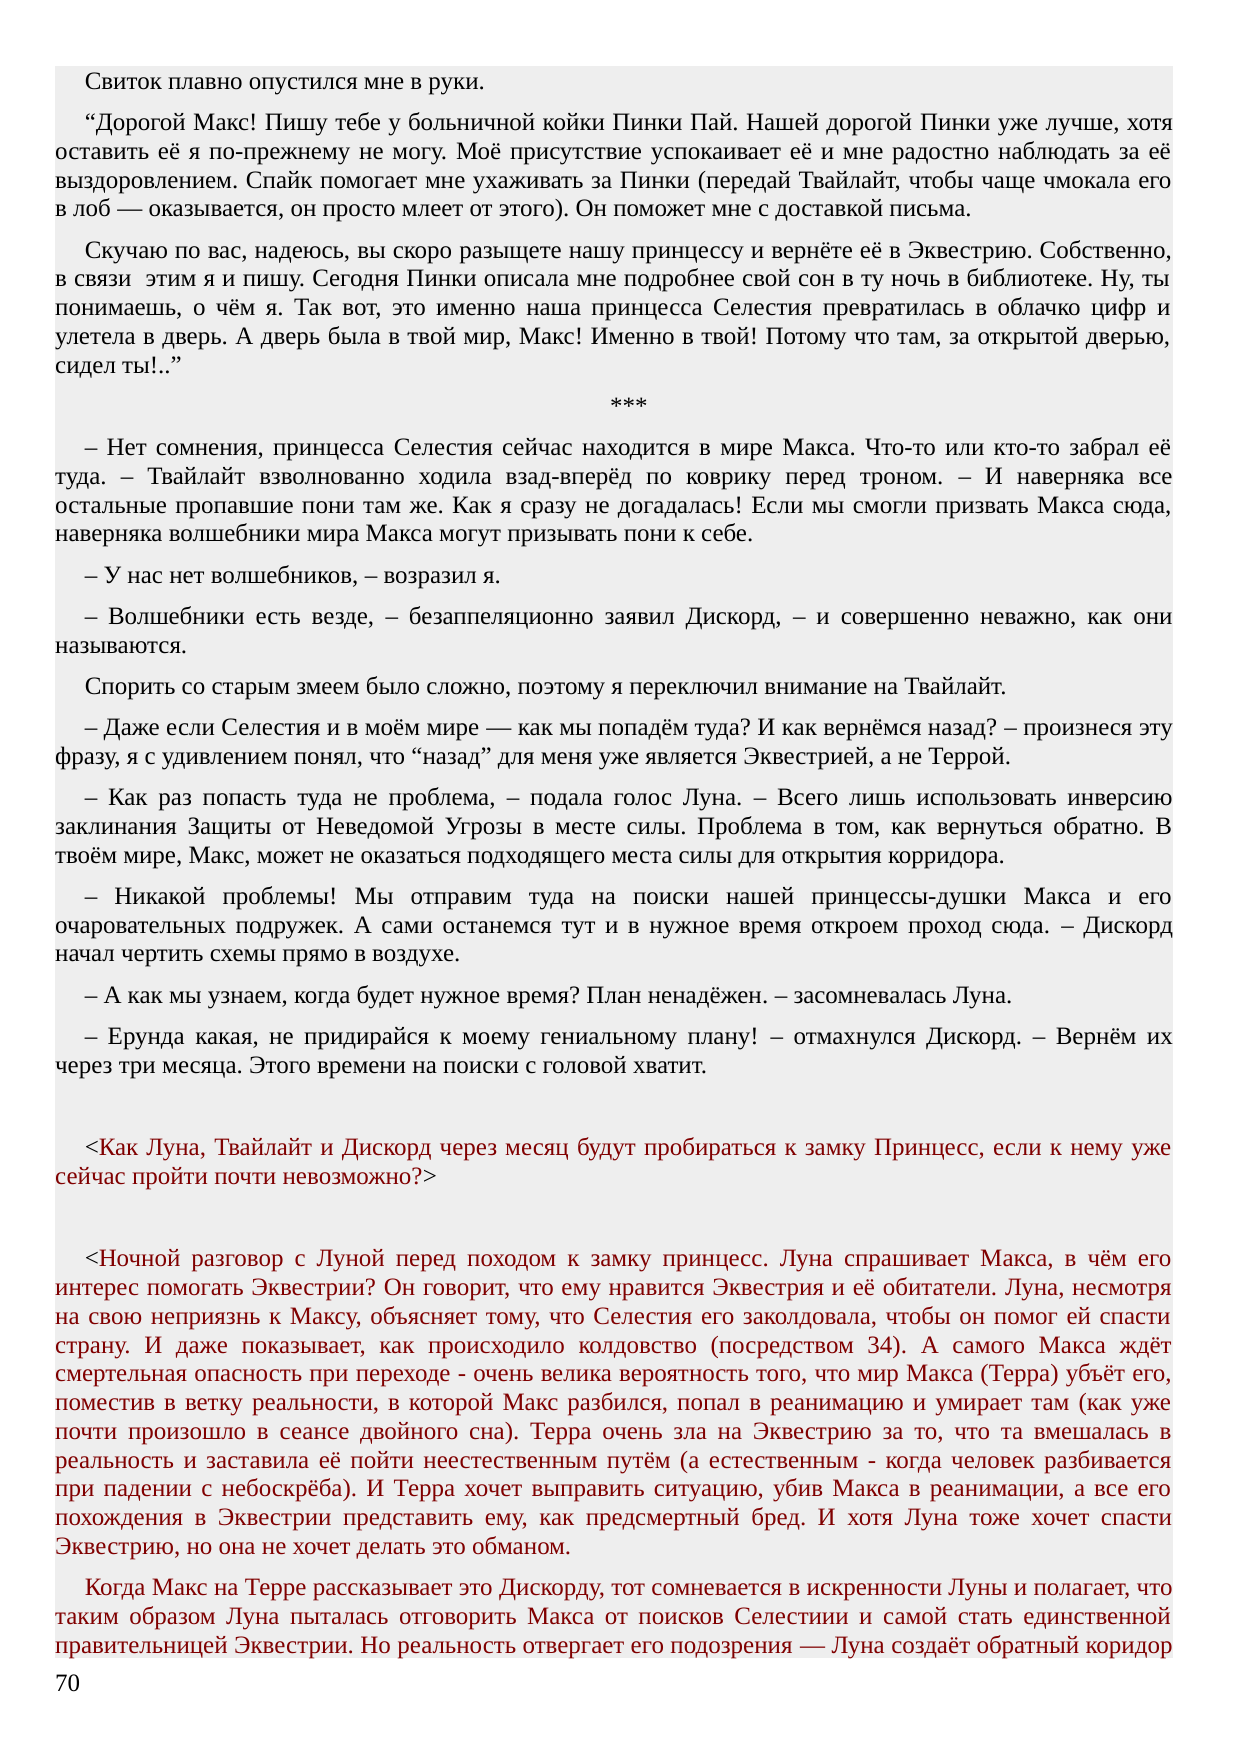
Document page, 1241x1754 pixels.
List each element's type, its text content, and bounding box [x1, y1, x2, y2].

text *** [55, 391, 1173, 420]
text – У нас нет волшебников, – возразил я. [55, 560, 1173, 588]
text <Ночной разговор с Луной перед походом к замку принцесс. Луна спрашивает Макса, в чём его интерес помогать Эквестрии? Он говорит, что ему нравится Эквестрия и её обитатели. Луна, несмотря на свою неприязнь к Максу, объясняет тому, что Селестия его заколдовала, чтобы он помог ей спасти страну. И даже показывает, как происходило колдовство (посредством 34). А самого Макса ждёт смертельная опасность при переходе - очень велика вероятность того, что мир Макса (Терра) убъёт его, поместив в ветку реальности, в которой Макс разбился, попал в реанимацию и умирает там (как уже почти произошло в сеансе двойного сна). Терра очень зла на Эквестрию за то, что та вмешалась в реальность и заставила её пойти неестественным путём (а естественным - когда человек разбивается при падении с небоскрёба). И Терра хочет выправить ситуацию, убив Макса в реанимации, а все его похождения в Эквестрии представить ему, как предсмертный бред. И хотя Луна тоже хочет спасти Эквестрию, но она не хочет делать это обманом. [55, 1243, 1173, 1560]
text – Нет сомнения, принцесса Селестия сейчас находится в мире Макса. Что-то или кто-то забрал её туда. – Твайлайт взволнованно ходила взад-вперёд по коврику перед троном. – И наверняка все остальные пропавшие пони там же. Как я сразу не догадалась! Если мы смогли призвать Макса сюда, наверняка волшебники мира Макса могут призывать пони к себе. [55, 432, 1173, 547]
text Когда Макс на Терре рассказывает это Дискорду, тот сомневается в искренности Луны и полагает, что таким образом Луна пыталась отговорить Макса от поисков Селестиии и самой стать единственной правительницей Эквестрии. Но реальность отвергает его подозрения — Луна создаёт обратный коридор [55, 1572, 1173, 1658]
text Спорить со старым змеем было сложно, поэтому я переключил внимание на Твайлайт. [55, 671, 1173, 700]
text Свиток плавно опустился мне в руки. [55, 66, 1173, 95]
text – Никакой проблемы! Мы отправим туда на поиски нашей принцессы-душки Макса и его очаровательных подружек. А сами останемся тут и в нужное время откроем проход сюда. – Дискорд начал чертить схемы прямо в воздухе. [55, 881, 1173, 967]
text “Дорогой Макс! Пишу тебе у больничной койки Пинки Пай. Нашей дорогой Пинки уже лучше, хотя оставить её я по-прежнему не могу. Моё присутствие успокаивает её и мне радостно наблюдать за её выздоровлением. Спайк помогает мне ухаживать за Пинки (передай Твайлайт, чтобы чаще чмокала его в лоб — оказывается, он просто млеет от этого). Он поможет мне с доставкой письма. [55, 107, 1173, 222]
text – Даже если Селестия и в моём мире — как мы попадём туда? И как вернёмся назад? – произнеся эту фразу, я с удивлением понял, что “назад” для меня уже является Эквестрией, а не Террой. [55, 712, 1173, 770]
text <Как Луна, Твайлайт и Дискорд через месяц будут пробираться к замку Принцесс, если к нему уже сейчас пройти почти невозможно?> [55, 1132, 1173, 1190]
text – А как мы узнаем, когда будет нужное время? План ненадёжен. – засомневалась Луна. [55, 980, 1173, 1008]
text – Волшебники есть везде, – безаппеляционно заявил Дискорд, – и совершенно неважно, как они называются. [55, 601, 1173, 658]
text – Как раз попасть туда не проблема, – подала голос Луна. – Всего лишь использовать инверсию заклинания Защиты от Неведомой Угрозы в месте силы. Проблема в том, как вернуться обратно. В твоём мире, Макс, может не оказаться подходящего места силы для открытия корридора. [55, 782, 1173, 868]
text – Ерунда какая, не придирайся к моему гениальному плану! – отмахнулся Дискорд. – Вернём их через три месяца. Этого времени на поиски с головой хватит. [55, 1021, 1173, 1078]
text Скучаю по вас, надеюсь, вы скоро разыщете нашу принцессу и вернёте её в Эквестрию. Собственно, в связи этим я и пишу. Сегодня Пинки описала мне подробнее свой сон в ту ночь в библиотеке. Ну, ты понимаешь, о чём я. Так вот, это именно наша принцесса Селестия превратилась в облачко цифр и улетела в дверь. А дверь была в твой мир, Макс! Именно в твой! Потому что там, за открытой дверью, сидел ты!..” [55, 235, 1173, 378]
